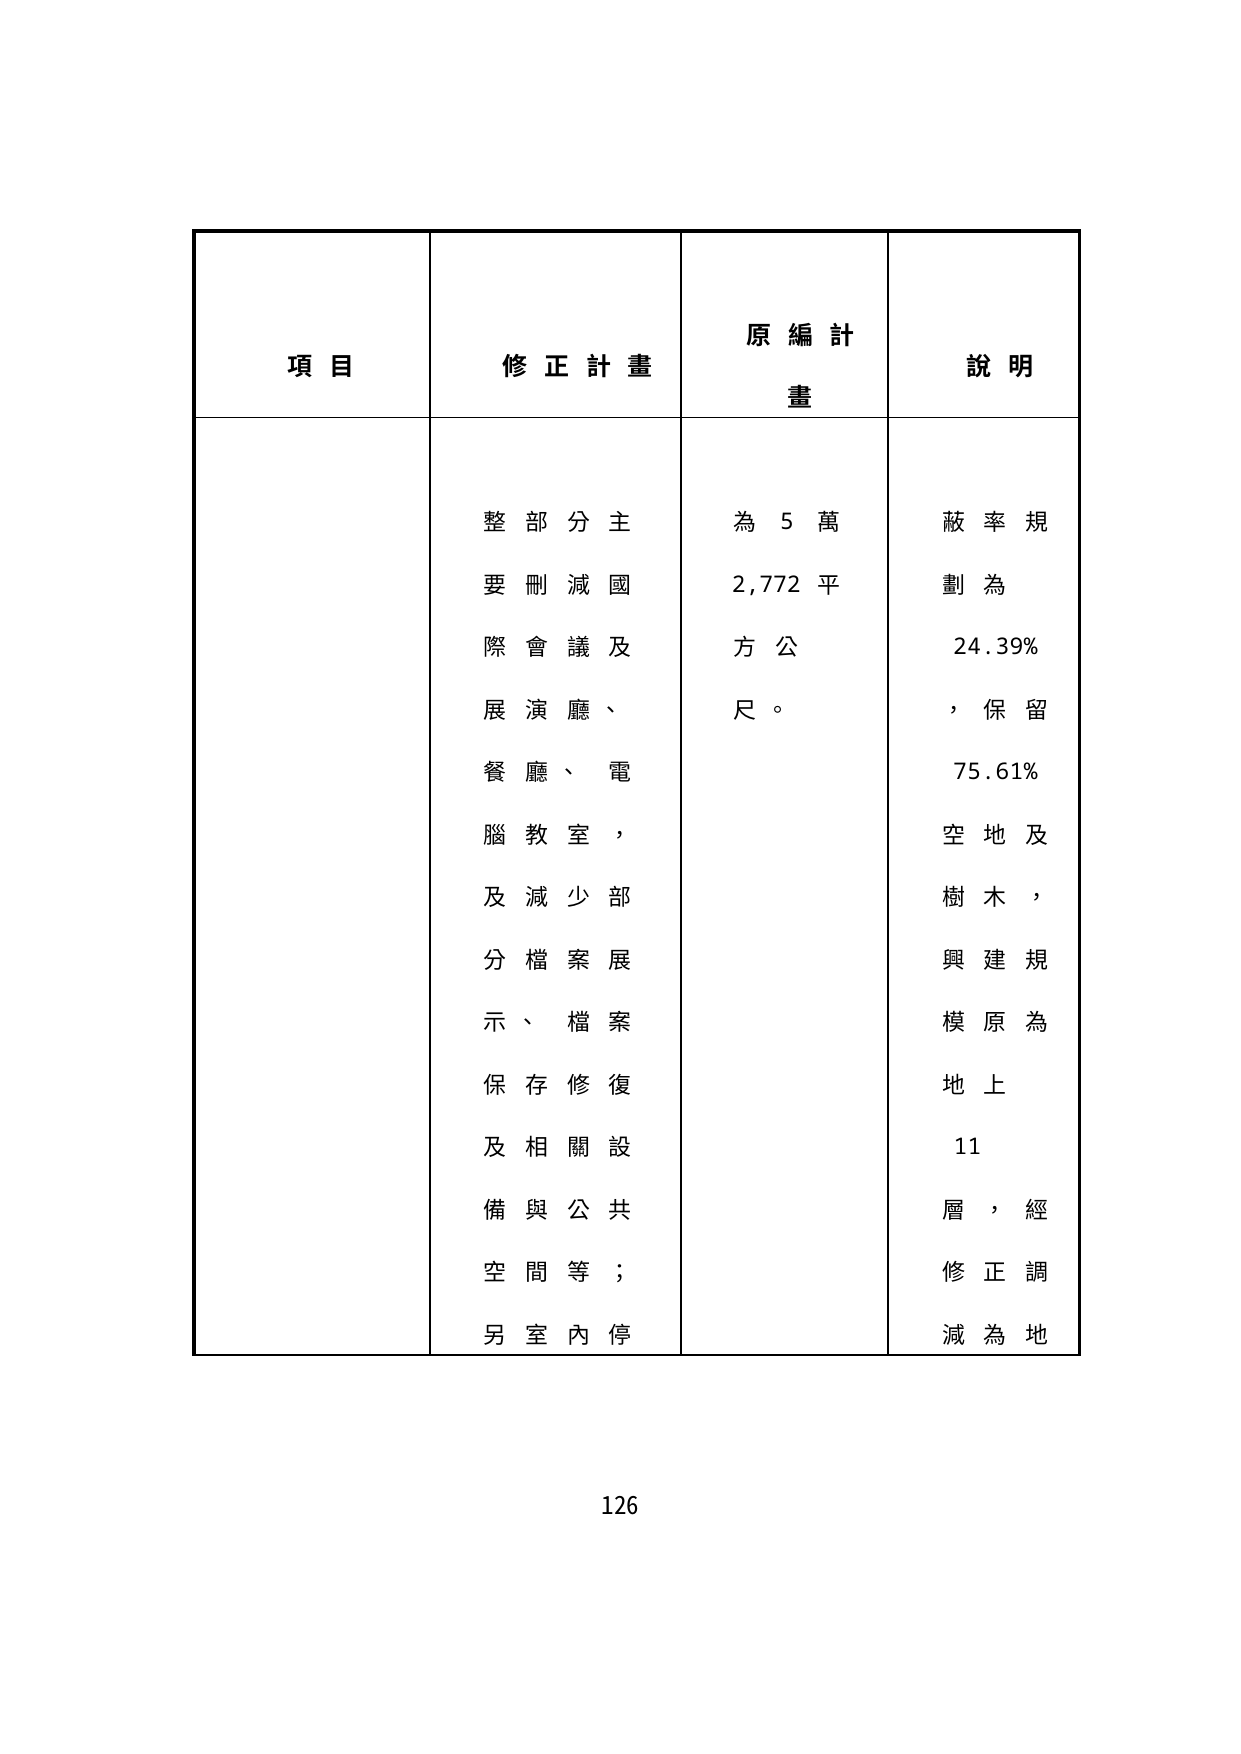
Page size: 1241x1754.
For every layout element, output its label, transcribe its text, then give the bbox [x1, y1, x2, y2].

table_cell 整部分主要刪減國際會議及展演廳、餐廳、電腦教室，及減少部分檔案展示、檔案保存修復及相關設備與公共空間等；另室內停 [431, 418, 680, 1354]
table_cell [196, 418, 429, 1354]
table_cell 蔽率規劃為24.39%，保留75.61%空地及樹木，興建規模原為地上11 層，經修正調減為地 [889, 418, 1078, 1354]
table_header 原編計畫 [682, 233, 887, 417]
table_cell 為5萬2,772平方公尺。 [682, 418, 887, 1354]
table_header 修正計畫 [431, 233, 680, 417]
table_header 項目 [196, 233, 429, 417]
table_header 說明 [889, 233, 1078, 417]
